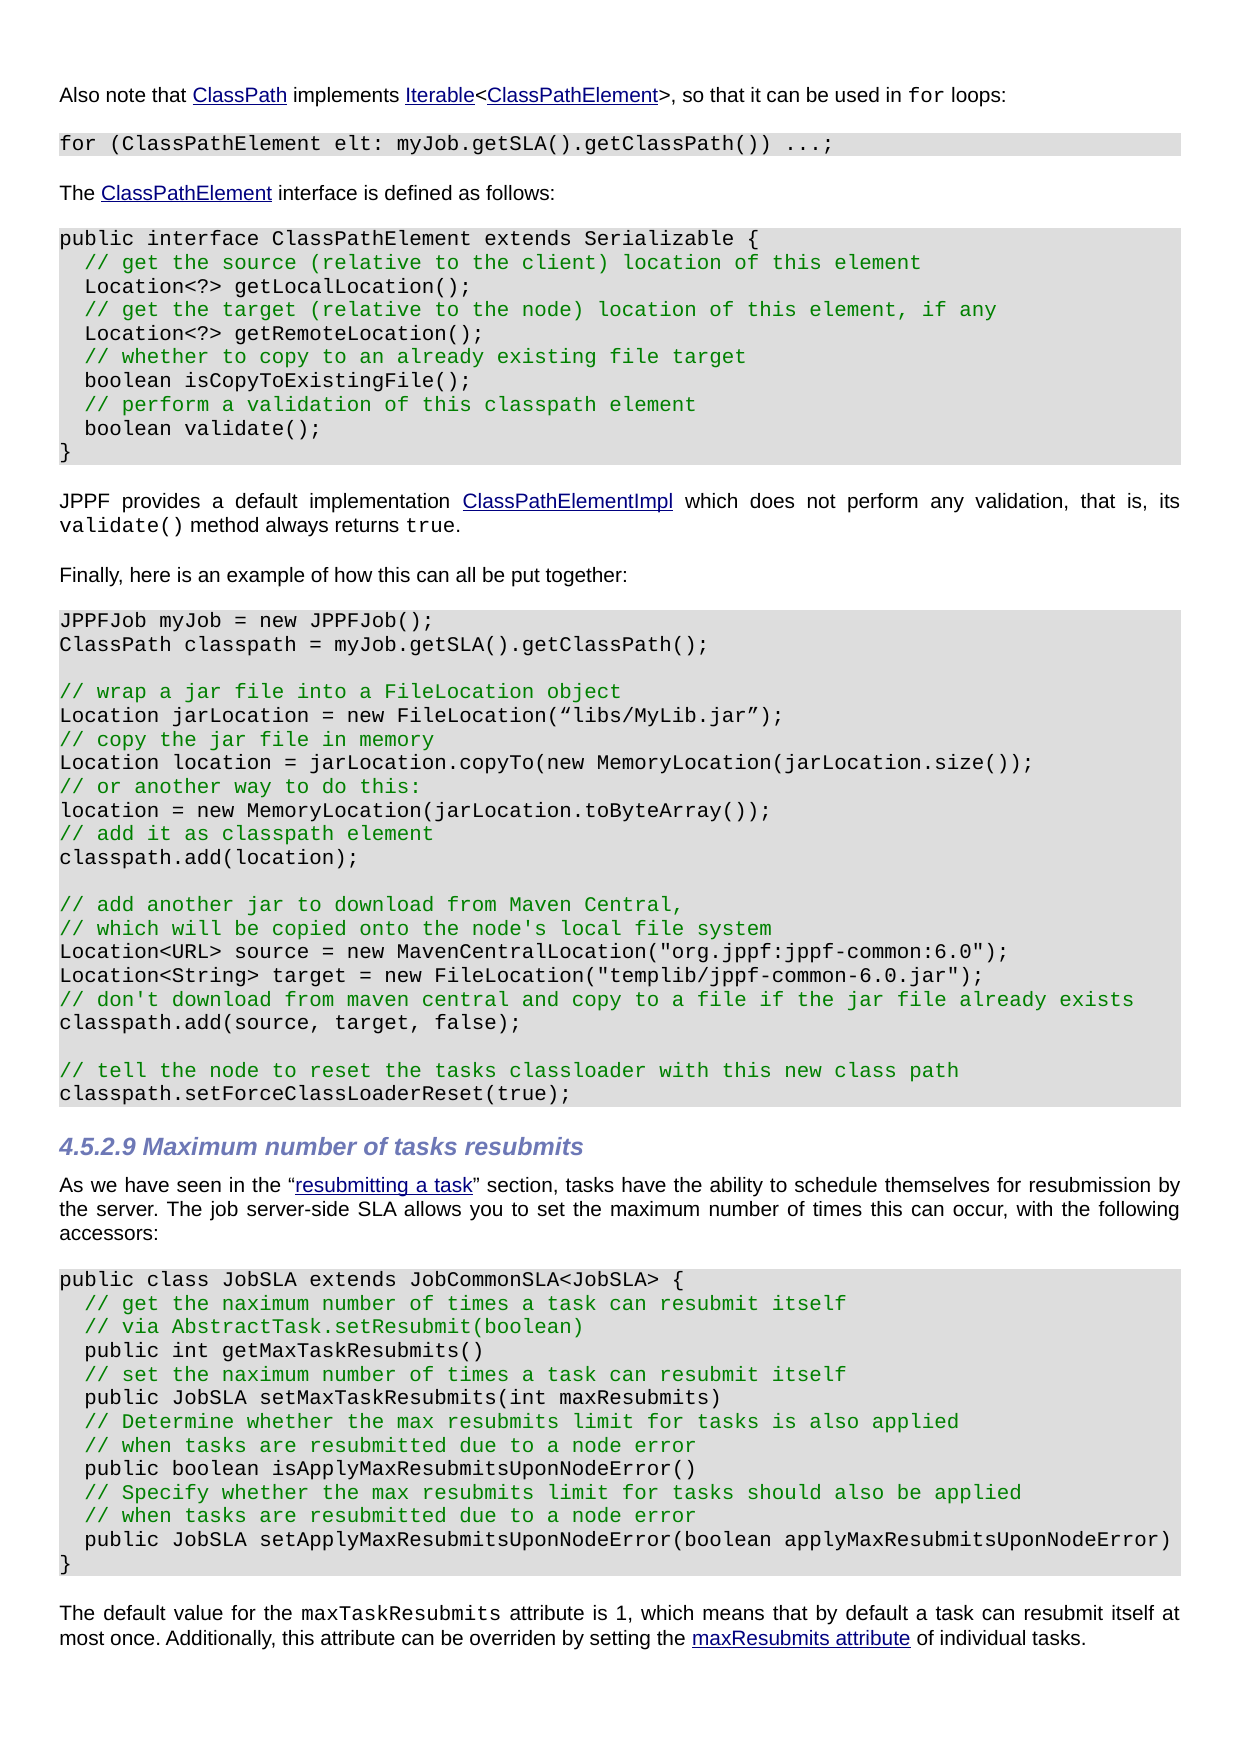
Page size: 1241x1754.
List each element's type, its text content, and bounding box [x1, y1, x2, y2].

text boolean isCopyToExistingFile(); [59, 370, 1181, 394]
text ClassPath classpath = myJob.getSLA().getClassPath(); [59, 634, 1181, 658]
text // add another jar to download from Maven Central, [59, 894, 1181, 918]
text // get the source (relative to the client) location of this element [59, 252, 1181, 276]
text Location<URL> source = new MavenCentralLocation("org.jppf:jppf-common:6.0"); [59, 941, 1181, 965]
text // when tasks are resubmitted due to a node error [59, 1434, 1181, 1458]
text public class JobSLA extends JobCommonSLA<JobSLA> { [59, 1269, 1181, 1293]
text // wrap a jar file into a FileLocation object [59, 681, 1181, 705]
text Finally, here is an example of how this can all be put together: [59, 562, 1181, 586]
text public JobSLA setApplyMaxResubmitsUponNodeError(boolean applyMaxResubmitsUponNodeError) [59, 1529, 1181, 1553]
text public interface ClassPathElement extends Serializable { [59, 228, 1181, 252]
text // via AbstractTask.setResubmit(boolean) [59, 1316, 1181, 1340]
text // copy the jar file in memory [59, 729, 1181, 752]
text boolean validate(); [59, 417, 1181, 441]
text // get the naximum number of times a task can resubmit itself [59, 1293, 1181, 1316]
text Location jarLocation = new FileLocation(“libs/MyLib.jar”); [59, 705, 1181, 729]
text location = new MemoryLocation(jarLocation.toByteArray()); [59, 799, 1181, 823]
text } [59, 441, 1181, 465]
text classpath.setForceClassLoaderReset(true); [59, 1083, 1181, 1107]
text Location<String> target = new FileLocation("templib/jppf-common-6.0.jar"); [59, 965, 1181, 989]
text public int getMaxTaskResubmits() [59, 1340, 1181, 1364]
text JPPFJob myJob = new JPPFJob(); [59, 610, 1181, 634]
text JPPF provides a default implementation ClassPathElementImpl which does not perform any validation, that is, its validate() method always returns true. [59, 489, 1181, 538]
text Location<?> getRemoteLocation(); [59, 323, 1181, 347]
text classpath.add(source, target, false); [59, 1012, 1181, 1036]
text // when tasks are resubmitted due to a node error [59, 1506, 1181, 1529]
text // which will be copied onto the node's local file system [59, 918, 1181, 941]
subtitle Maximum number of tasks resubmits [59, 1132, 1181, 1161]
text // Determine whether the max resubmits limit for tasks is also applied [59, 1411, 1181, 1434]
text public JobSLA setMaxTaskResubmits(int maxResubmits) [59, 1387, 1181, 1411]
text // or another way to do this: [59, 776, 1181, 799]
text public boolean isApplyMaxResubmitsUponNodeError() [59, 1458, 1181, 1482]
text // add it as classpath element [59, 823, 1181, 847]
text for (ClassPathElement elt: myJob.getSLA().getClassPath()) ...; [59, 133, 1181, 156]
text As we have seen in the “resubmitting a task” section, tasks have the ability to schedule themselves for resubmission by the server. The job server-side SLA allows you to set the maximum number of times this can occur, with the following accessors: [59, 1173, 1181, 1245]
text // Specify whether the max resubmits limit for tasks should also be applied [59, 1482, 1181, 1506]
text classpath.add(location); [59, 847, 1181, 871]
text // whether to copy to an already existing file target [59, 347, 1181, 370]
text The ClassPathElement interface is defined as follows: [59, 180, 1181, 204]
text // tell the node to reset the tasks classloader with this new class path [59, 1060, 1181, 1083]
text // perform a validation of this classpath element [59, 394, 1181, 417]
text // don't download from maven central and copy to a file if the jar file already exists [59, 989, 1181, 1012]
text // get the target (relative to the node) location of this element, if any [59, 299, 1181, 323]
text // set the naximum number of times a task can resubmit itself [59, 1364, 1181, 1387]
text } [59, 1553, 1181, 1576]
text The default value for the maxTaskResubmits attribute is 1, which means that by default a task can resubmit itself at most once. Additionally, this attribute can be overriden by setting the maxResubmits attribute of individual tasks. [59, 1600, 1181, 1650]
text Also note that ClassPath implements Iterable<ClassPathElement>, so that it can be used in for loops: [59, 83, 1181, 109]
text Location<?> getLocalLocation(); [59, 276, 1181, 299]
text Location location = jarLocation.copyTo(new MemoryLocation(jarLocation.size()); [59, 752, 1181, 776]
